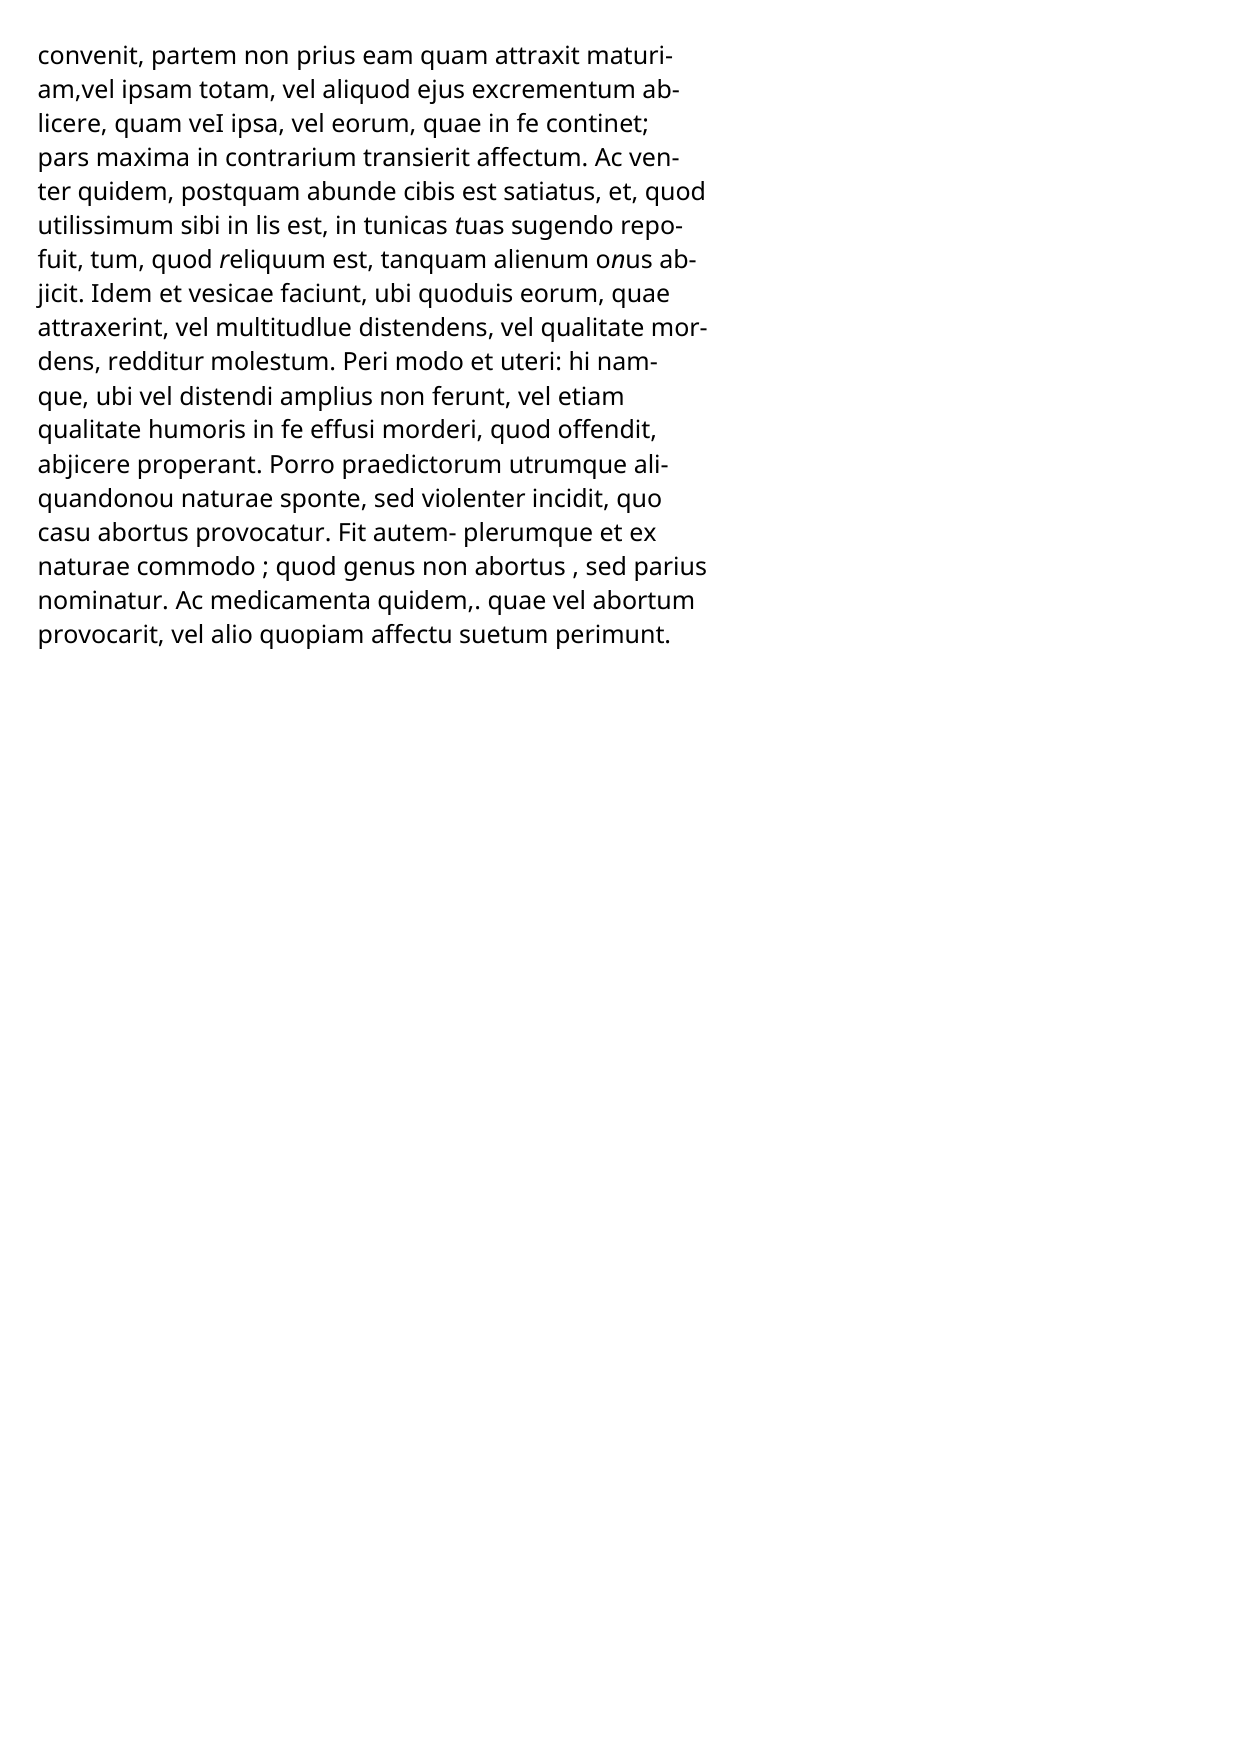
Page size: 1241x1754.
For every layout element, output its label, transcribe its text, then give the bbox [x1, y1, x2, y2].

text convenit, partem non prius eam quam attraxit maturi- am,vel ipsam totam, vel aliquod ejus excrementum ab- licere, quam veI ipsa, vel eorum, quae in fe continet; pars maxima in contrarium transierit affectum. Ac ven- ter quidem, postquam abunde cibis est satiatus, et, quod utilissimum sibi in lis est, in tunicas tuas sugendo repo- fuit, tum, quod reliquum est, tanquam alienum onus ab- jicit. Idem et vesicae faciunt, ubi quoduis eorum, quae attraxerint, vel multitudlue distendens, vel qualitate mor- dens, redditur molestum. Peri modo et uteri: hi nam- que, ubi vel distendi amplius non ferunt, vel etiam qualitate humoris in fe effusi morderi, quod offendit, abjicere properant. Porro praedictorum utrumque ali- quandonou naturae sponte, sed violenter incidit, quo casu abortus provocatur. Fit autem- plerumque et ex naturae commodo ; quod genus non abortus , sed parius nominatur. Ac medicamenta quidem,. quae vel abortum provocarit, vel alio quopiam affectu suetum perimunt. [37, 37, 1203, 651]
